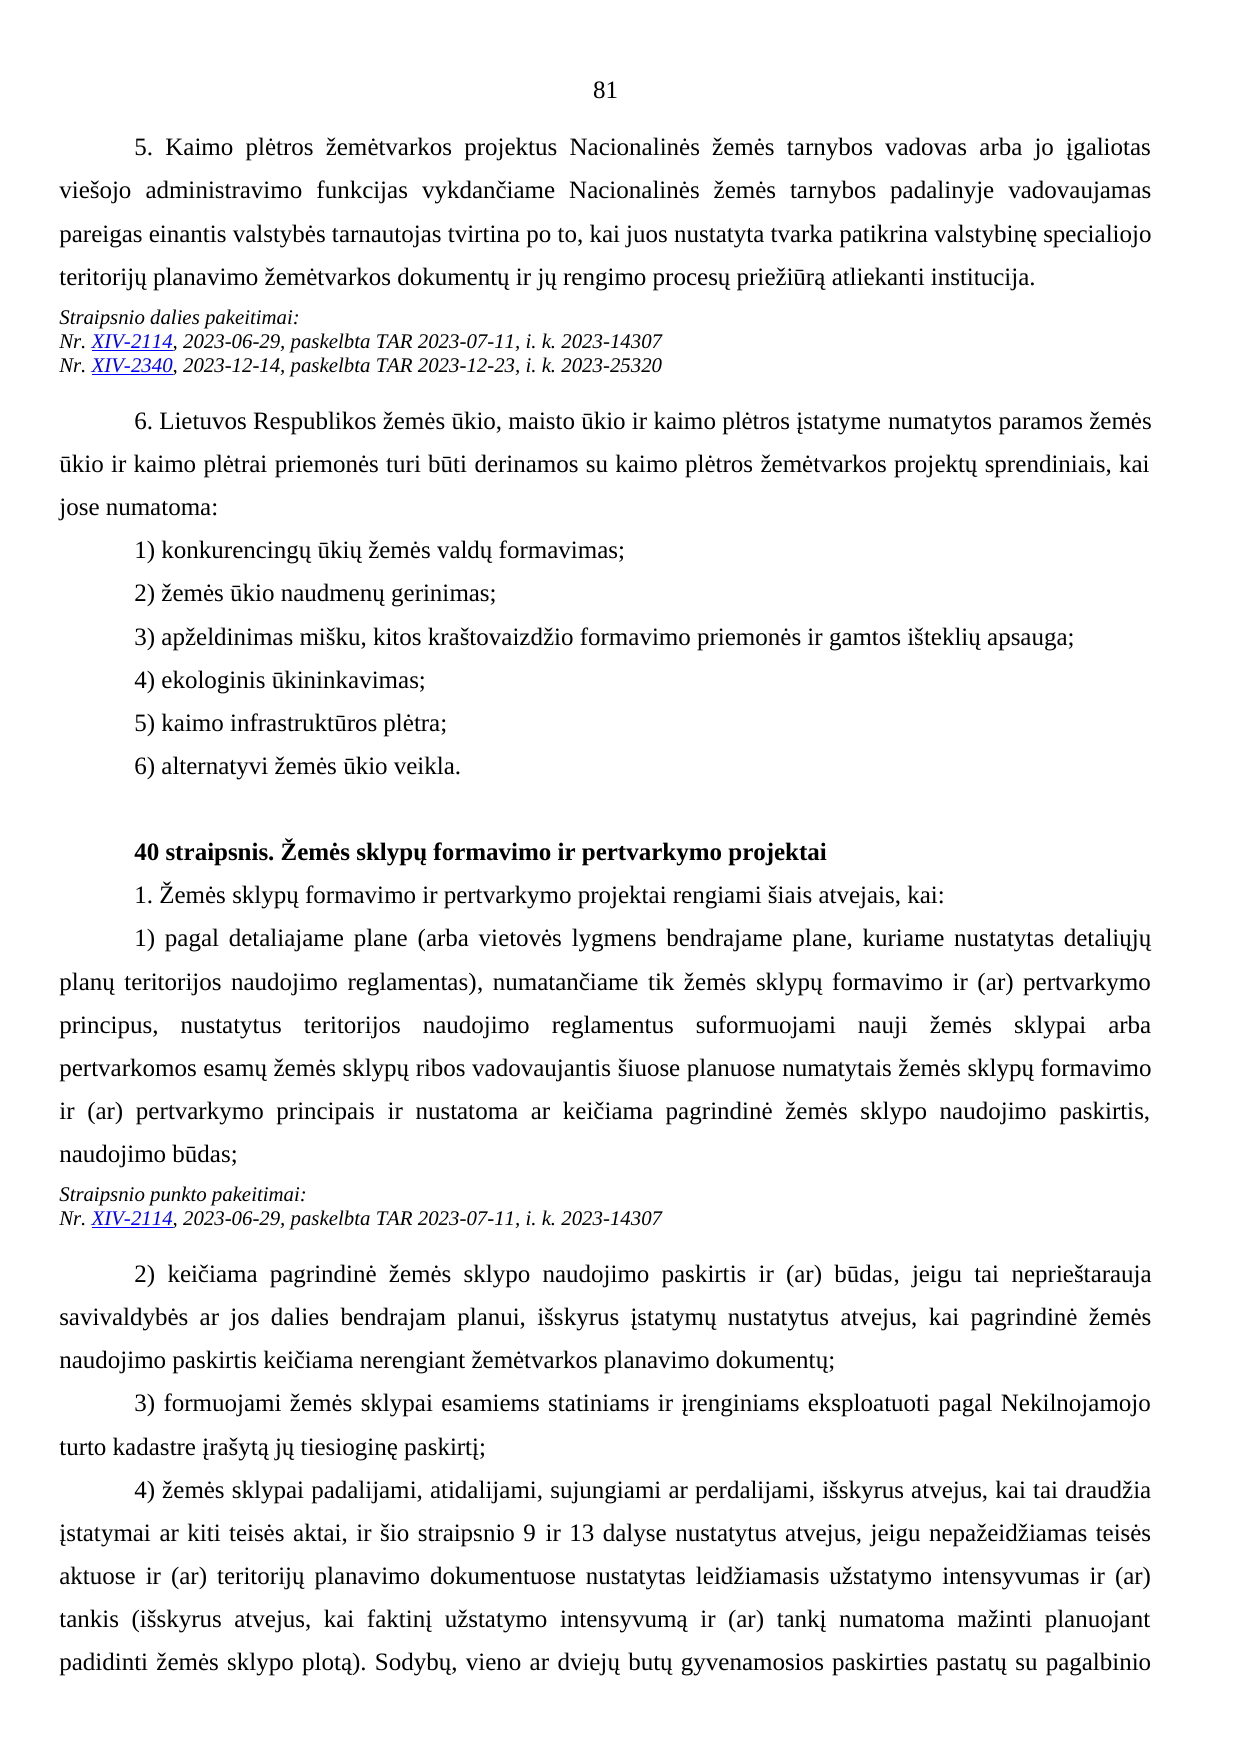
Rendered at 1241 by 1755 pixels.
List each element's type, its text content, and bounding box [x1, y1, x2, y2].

text 5. Kaimo plėtros žemėtvarkos projektus Nacionalinės žemės tarnybos vadovas arba jo įgaliotas viešojo administravimo funkcijas vykdančiame Nacionalinės žemės tarnybos padalinyje vadovaujamas pareigas einantis valstybės tarnautojas tvirtina po to, kai juos nustatyta tvarka patikrina valstybinę specialiojo teritorijų planavimo žemėtvarkos dokumentų ir jų rengimo procesų priežiūrą atliekanti institucija. [59, 132, 1152, 291]
text 1) pagal detaliajame plane (arba vietovės lygmens bendrajame plane, kuriame nustatytas detaliųjų planų teritorijos naudojimo reglamentas), numatančiame tik žemės sklypų formavimo ir (ar) pertvarkymo principus, nustatytus teritorijos naudojimo reglamentus suformuojami nauji žemės sklypai arba pertvarkomos esamų žemės sklypų ribos vadovaujantis šiuose planuose numatytais žemės sklypų formavimo ir (ar) pertvarkymo principais ir nustatoma ar keičiama pagrindinė žemės sklypo naudojimo paskirtis, naudojimo būdas; [59, 923, 1152, 1168]
text 3) formuojami žemės sklypai esamiems statiniams ir įrenginiams eksploatuoti pagal Nekilnojamojo turto kadastre įrašytą jų tiesioginę paskirtį; [59, 1388, 1152, 1460]
text Nr. XIV-2114, 2023-06-29, paskelbta TAR 2023-07-11, i. k. 2023-14307 [59, 1206, 1152, 1230]
text Straipsnio punkto pakeitimai: [59, 1182, 1152, 1206]
text 3) apželdinimas mišku, kitos kraštovaizdžio formavimo priemonės ir gamtos išteklių apsauga; [59, 622, 1152, 650]
text 5) kaimo infrastruktūros plėtra; [59, 708, 1152, 737]
text 1) konkurencingų ūkių žemės valdų formavimas; [59, 535, 1152, 564]
text 1. Žemės sklypų formavimo ir pertvarkymo projektai rengiami šiais atvejais, kai: [59, 880, 1152, 909]
text 4) ekologinis ūkininkavimas; [59, 665, 1152, 693]
text 4) žemės sklypai padalijami, atidalijami, sujungiami ar perdalijami, išskyrus atvejus, kai tai draudžia įstatymai ar kiti teisės aktai, ir šio straipsnio 9 ir 13 dalyse nustatytus atvejus, jeigu nepažeidžiamas teisės aktuose ir (ar) teritorijų planavimo dokumentuose nustatytas leidžiamasis užstatymo intensyvumas ir (ar) tankis (išskyrus atvejus, kai faktinį užstatymo intensyvumą ir (ar) tankį numatoma mažinti planuojant padidinti žemės sklypo plotą). Sodybų, vieno ar dviejų butų gyvenamosios paskirties pastatų su pagalbinio [59, 1475, 1152, 1676]
text 6) alternatyvi žemės ūkio veikla. [59, 751, 1152, 780]
text 6. Lietuvos Respublikos žemės ūkio, maisto ūkio ir kaimo plėtros įstatyme numatytos paramos žemės ūkio ir kaimo plėtrai priemonės turi būti derinamos su kaimo plėtros žemėtvarkos projektų sprendiniais, kai jose numatoma: [59, 406, 1152, 521]
text 2) keičiama pagrindinė žemės sklypo naudojimo paskirtis ir (ar) būdas, jeigu tai neprieštarauja savivaldybės ar jos dalies bendrajam planui, išskyrus įstatymų nustatytus atvejus, kai pagrindinė žemės naudojimo paskirtis keičiama nerengiant žemėtvarkos planavimo dokumentų; [59, 1259, 1152, 1374]
text Straipsnio dalies pakeitimai: [59, 305, 1152, 329]
text Nr. XIV-2114, 2023-06-29, paskelbta TAR 2023-07-11, i. k. 2023-14307 [59, 329, 1152, 353]
text 40 straipsnis. Žemės sklypų formavimo ir pertvarkymo projektai [59, 837, 1152, 866]
text 2) žemės ūkio naudmenų gerinimas; [59, 578, 1152, 607]
text Nr. XIV-2340, 2023-12-14, paskelbta TAR 2023-12-23, i. k. 2023-25320 [59, 353, 1152, 377]
